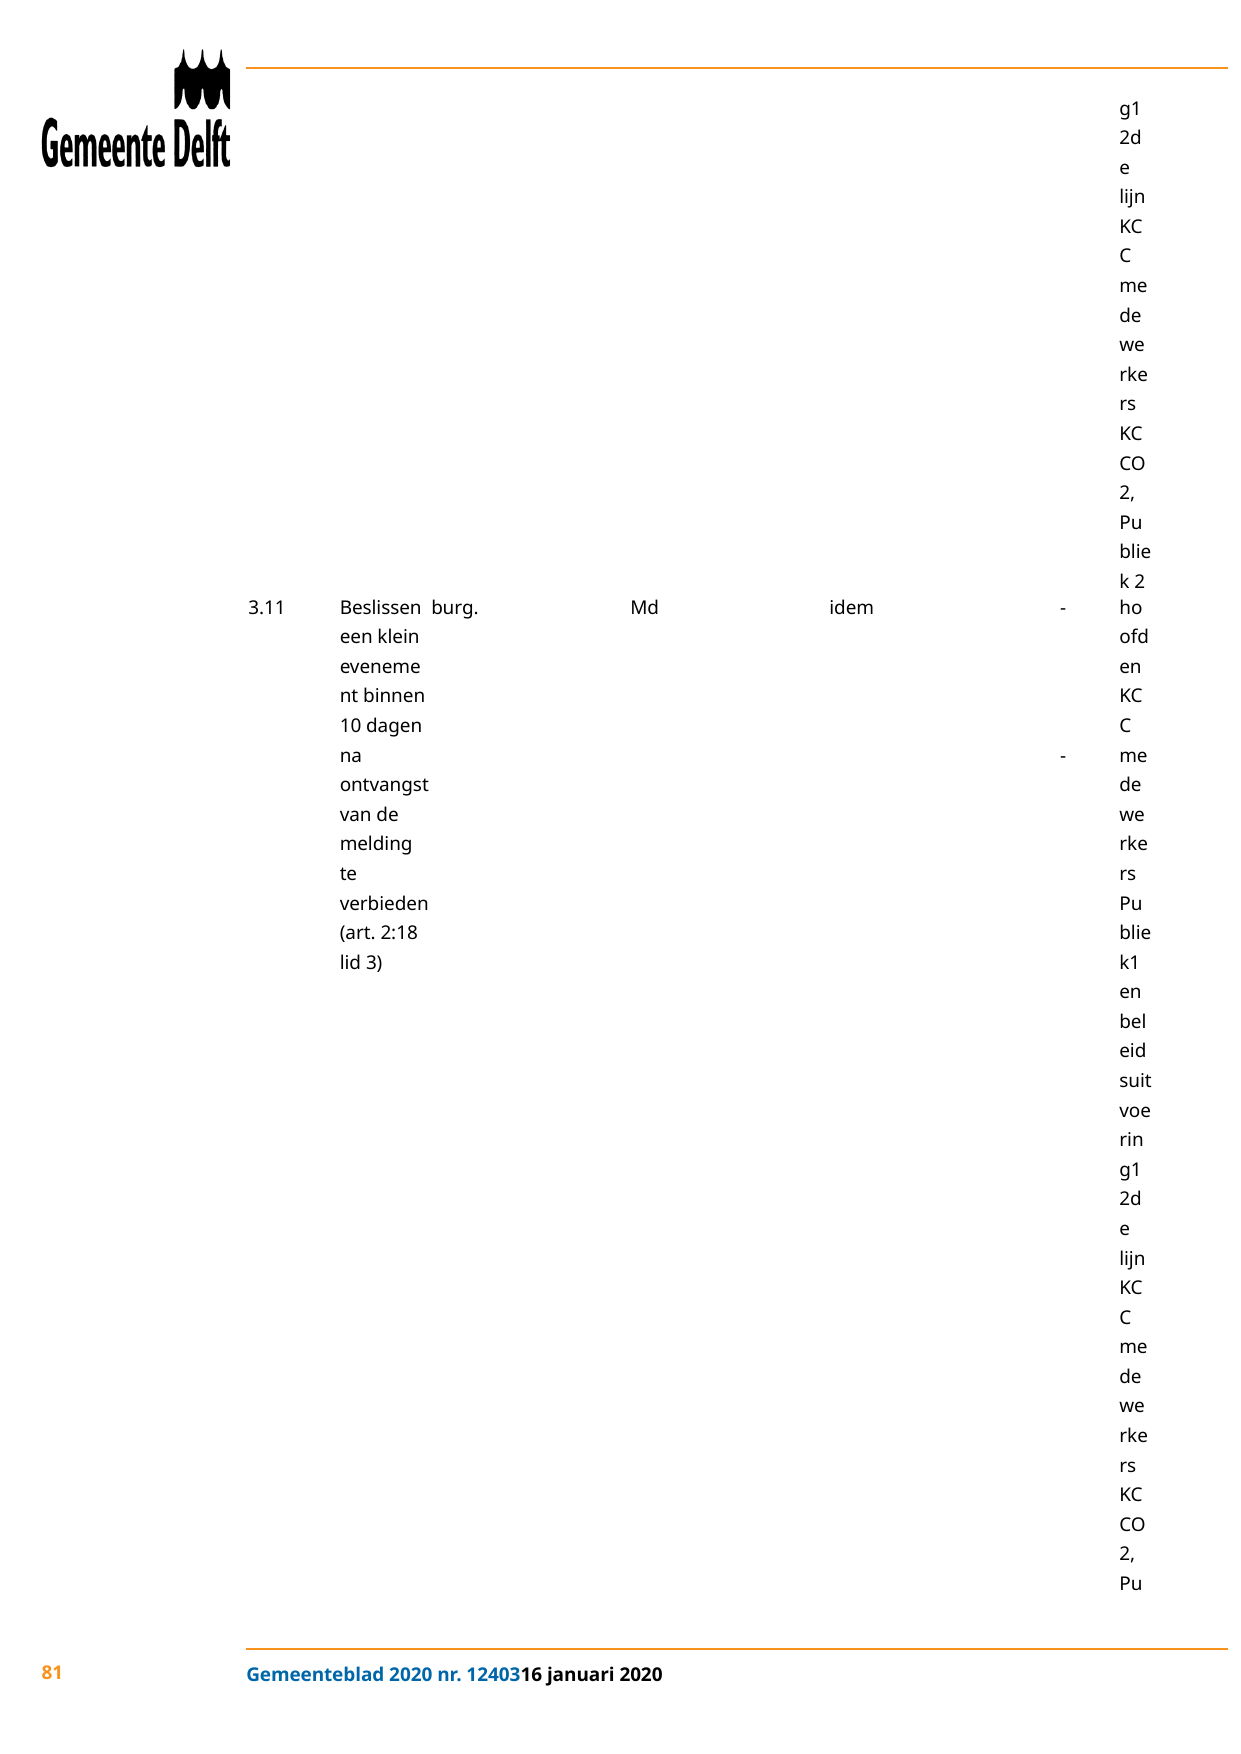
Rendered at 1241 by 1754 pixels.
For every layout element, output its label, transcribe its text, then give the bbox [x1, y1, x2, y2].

table_cell Md [630, 594, 829, 1596]
table_cell burg. [431, 594, 630, 1596]
table_cell [630, 95, 829, 594]
table_cell [431, 95, 630, 594]
table_cell Beslissen een klein evenement binnen 10 dagen na ontvangst van de melding te verbieden (art. 2:18 lid 3) [340, 594, 431, 1596]
picture [41, 47, 231, 172]
table_cell [921, 594, 1060, 1596]
table_cell [340, 95, 431, 594]
table_cell [921, 95, 1060, 594]
table_cell 3.11 [248, 594, 339, 1596]
table_cell idem [829, 594, 921, 1596]
table_cell g1 2de lijn KCC medewerkers KCCO2, Publiek 2 [1060, 95, 1152, 594]
table_cell [829, 95, 921, 594]
table_cell [248, 95, 339, 594]
table_cell hoofden KCC medewerkers Publiek1 en beleidsuitvoering1 2de lijn KCC medewerkers KCCO2, Pu [1060, 594, 1152, 1596]
